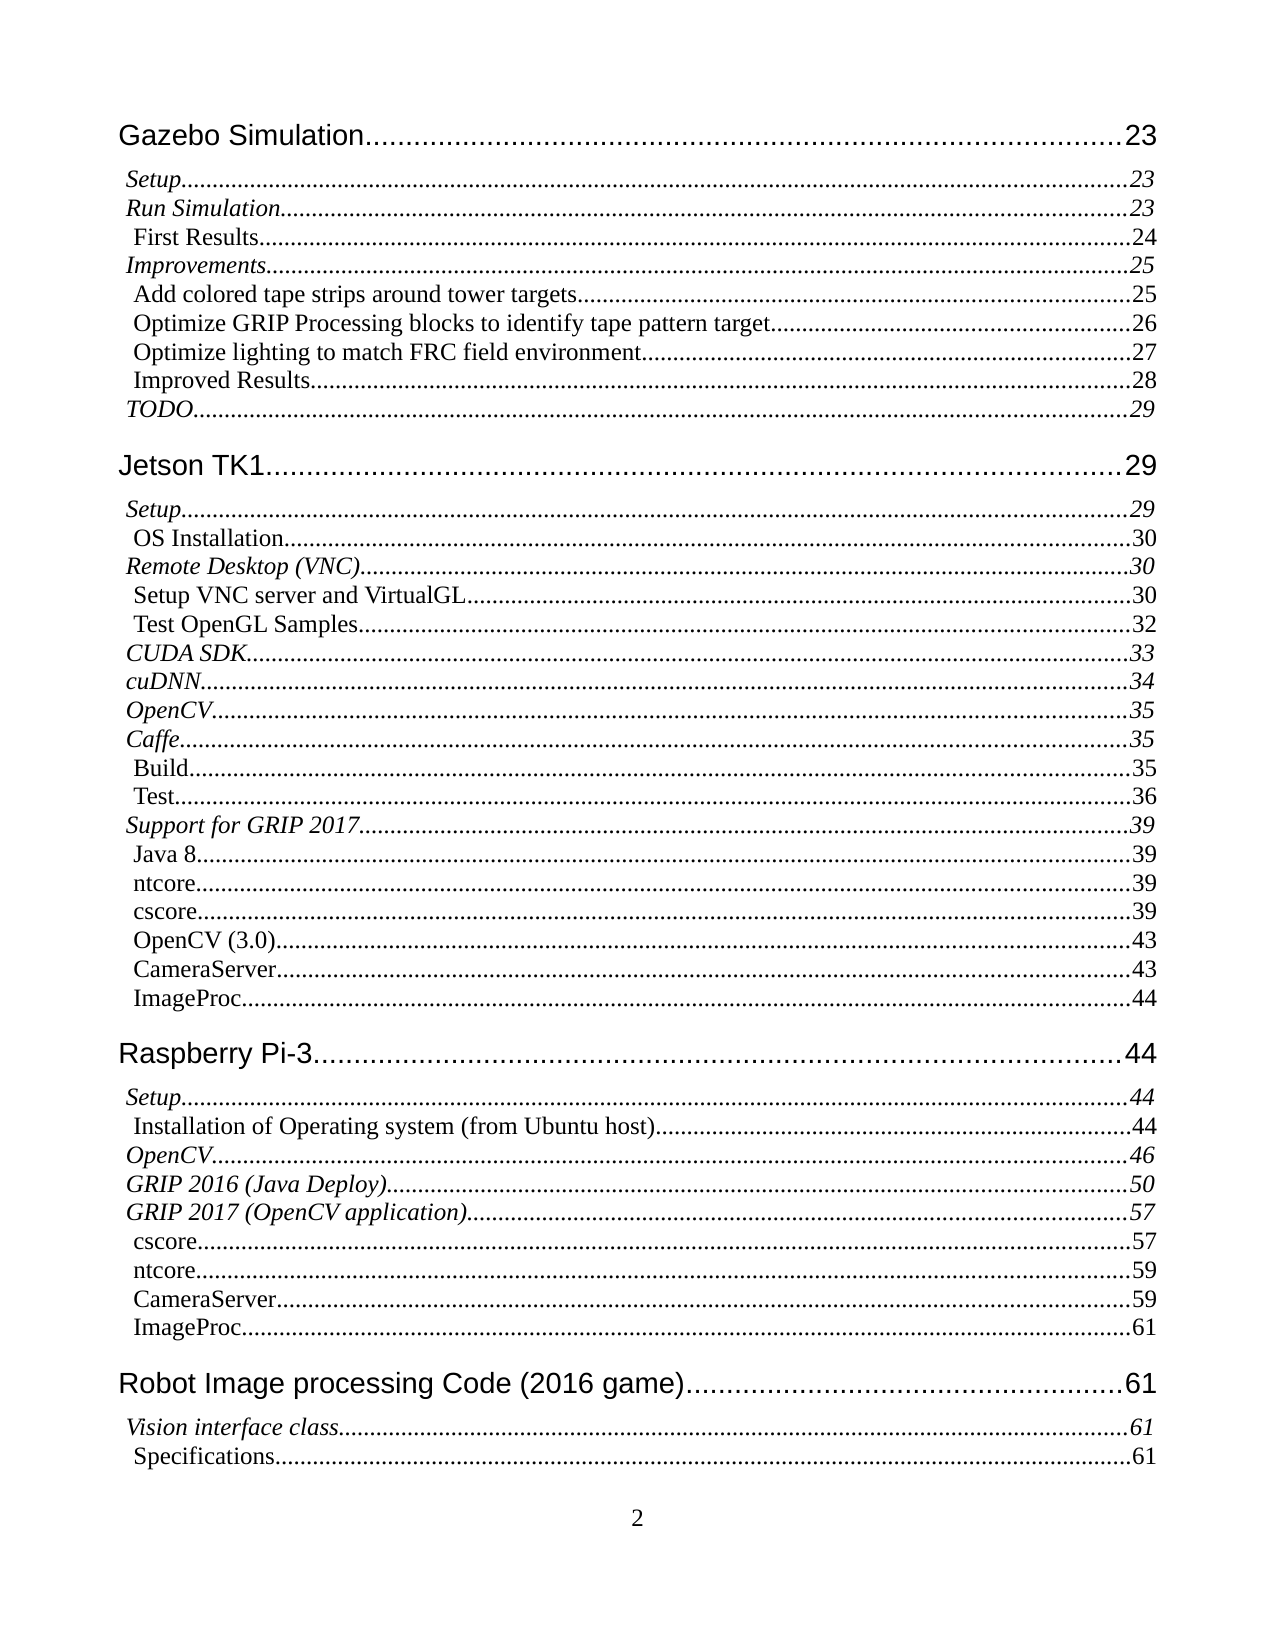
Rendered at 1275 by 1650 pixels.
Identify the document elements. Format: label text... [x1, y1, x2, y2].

text Optimize GRIP Processing blocks to identify tape pattern target 26 [118, 308, 1157, 337]
subtitle Setup 23 [118, 164, 1157, 193]
subtitle Jetson TK1 29 [118, 448, 1157, 481]
text Improved Results 28 [118, 365, 1157, 394]
text ImageProc 61 [118, 1312, 1157, 1341]
text Installation of Operating system (from Ubuntu host) 44 [118, 1111, 1157, 1140]
text cscore 57 [118, 1226, 1157, 1255]
subtitle cuDNN 34 [118, 666, 1157, 695]
subtitle GRIP 2017 (OpenCV application) 57 [118, 1197, 1157, 1226]
subtitle OpenCV 46 [118, 1140, 1157, 1169]
text Test OpenGL Samples 32 [118, 609, 1157, 638]
subtitle TODO 29 [118, 394, 1157, 423]
text ImageProc 44 [118, 983, 1157, 1011]
subtitle GRIP 2016 (Java Deploy) 50 [118, 1169, 1157, 1197]
text CameraServer 59 [118, 1284, 1157, 1312]
subtitle Caffe 35 [118, 724, 1157, 753]
text OpenCV (3.0) 43 [118, 925, 1157, 954]
subtitle Setup 44 [118, 1082, 1157, 1111]
subtitle Setup 29 [118, 494, 1157, 523]
text Java 8 39 [118, 839, 1157, 868]
text Test 36 [118, 781, 1157, 810]
subtitle Support for GRIP 2017 39 [118, 810, 1157, 839]
subtitle Vision interface class 61 [118, 1412, 1157, 1441]
text ntcore 39 [118, 868, 1157, 896]
text ntcore 59 [118, 1255, 1157, 1284]
text OS Installation 30 [118, 523, 1157, 551]
subtitle Run Simulation 23 [118, 193, 1157, 222]
text CameraServer 43 [118, 954, 1157, 983]
text cscore 39 [118, 896, 1157, 925]
text Setup VNC server and VirtualGL 30 [118, 580, 1157, 609]
text First Results 24 [118, 222, 1157, 250]
text Specifications 61 [118, 1441, 1157, 1470]
subtitle Robot Image processing Code (2016 game) 61 [118, 1366, 1157, 1400]
text Build 35 [118, 753, 1157, 781]
text Add colored tape strips around tower targets 25 [118, 279, 1157, 308]
text Optimize lighting to match FRC field environment 27 [118, 337, 1157, 365]
subtitle Improvements 25 [118, 250, 1157, 279]
subtitle CUDA SDK 33 [118, 638, 1157, 666]
subtitle Raspberry Pi-3 44 [118, 1036, 1157, 1070]
subtitle Gazebo Simulation 23 [118, 118, 1157, 152]
subtitle OpenCV 35 [118, 695, 1157, 724]
subtitle Remote Desktop (VNC) 30 [118, 551, 1157, 580]
